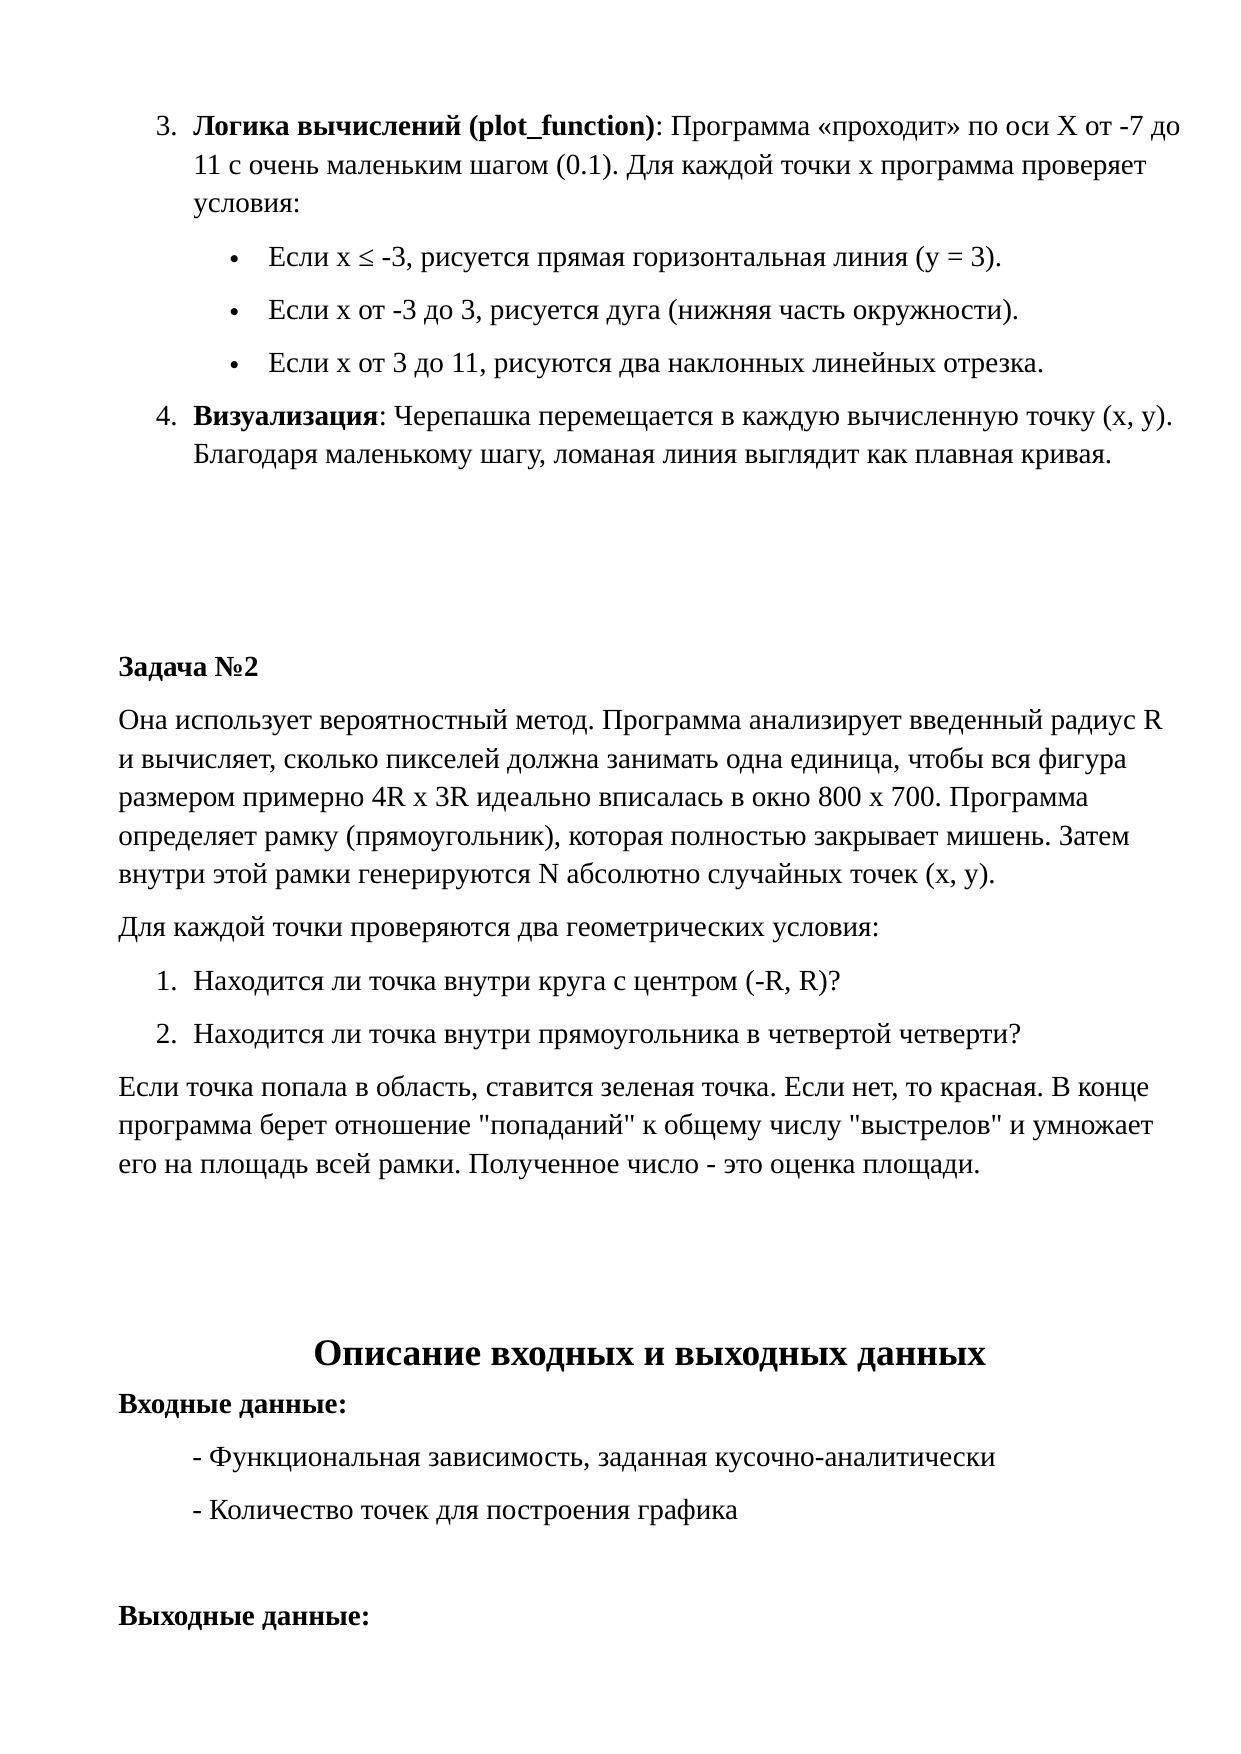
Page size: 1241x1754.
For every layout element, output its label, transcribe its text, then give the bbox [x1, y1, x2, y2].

text Входные данные: [118, 1386, 1181, 1419]
text Выходные данные: [118, 1598, 1181, 1632]
text - Функциональная зависимость, заданная кусочно-аналитически [118, 1439, 1181, 1473]
list Визуализация: Черепашка перемещается в каждую вычисленную точку (x, y). Благодаря маленькому шагу, ломаная линия выглядит как плавная кривая. [156, 398, 1181, 470]
subtitle Описание входных и выходных данных [118, 1330, 1181, 1373]
list Если x от -3 до 3, рисуется дуга (нижняя часть окружности). [231, 292, 1181, 325]
text - Количество точек для построения графика [118, 1492, 1181, 1526]
list Находится ли точка внутри круга с центром (-R, R)? [156, 963, 1181, 996]
text Если точка попала в область, ставится зеленая точка. Если нет, то красная. В конце программа берет отношение "попаданий" к общему числу "выстрелов" и умножает его на площадь всей рамки. Полученное число - это оценка площади. [118, 1069, 1181, 1179]
list Находится ли точка внутри прямоугольника в четвертой четверти? [156, 1016, 1181, 1049]
list Если x ≤ -3, рисуется прямая горизонтальная линия (y = 3). [231, 239, 1181, 272]
text Для каждой точки проверяются два геометрических условия: [118, 909, 1181, 943]
text Она использует вероятностный метод. Программа анализирует введенный радиус R и вычисляет, сколько пикселей должна занимать одна единица, чтобы вся фигура размером примерно 4R x 3R идеально вписалась в окно 800 x 700. Программа определяет рамку (прямоугольник), которая полностью закрывает мишень. Затем внутри этой рамки генерируются N абсолютно случайных точек (x, y). [118, 702, 1181, 890]
list Логика вычислений (plot_function): Программа «проходит» по оси X от -7 до 11 с очень маленьким шагом (0.1). Для каждой точки x программа проверяет условия: [156, 108, 1181, 219]
text Задача №2 [118, 649, 1181, 683]
list Если x от 3 до 11, рисуются два наклонных линейных отрезка. [231, 345, 1181, 378]
